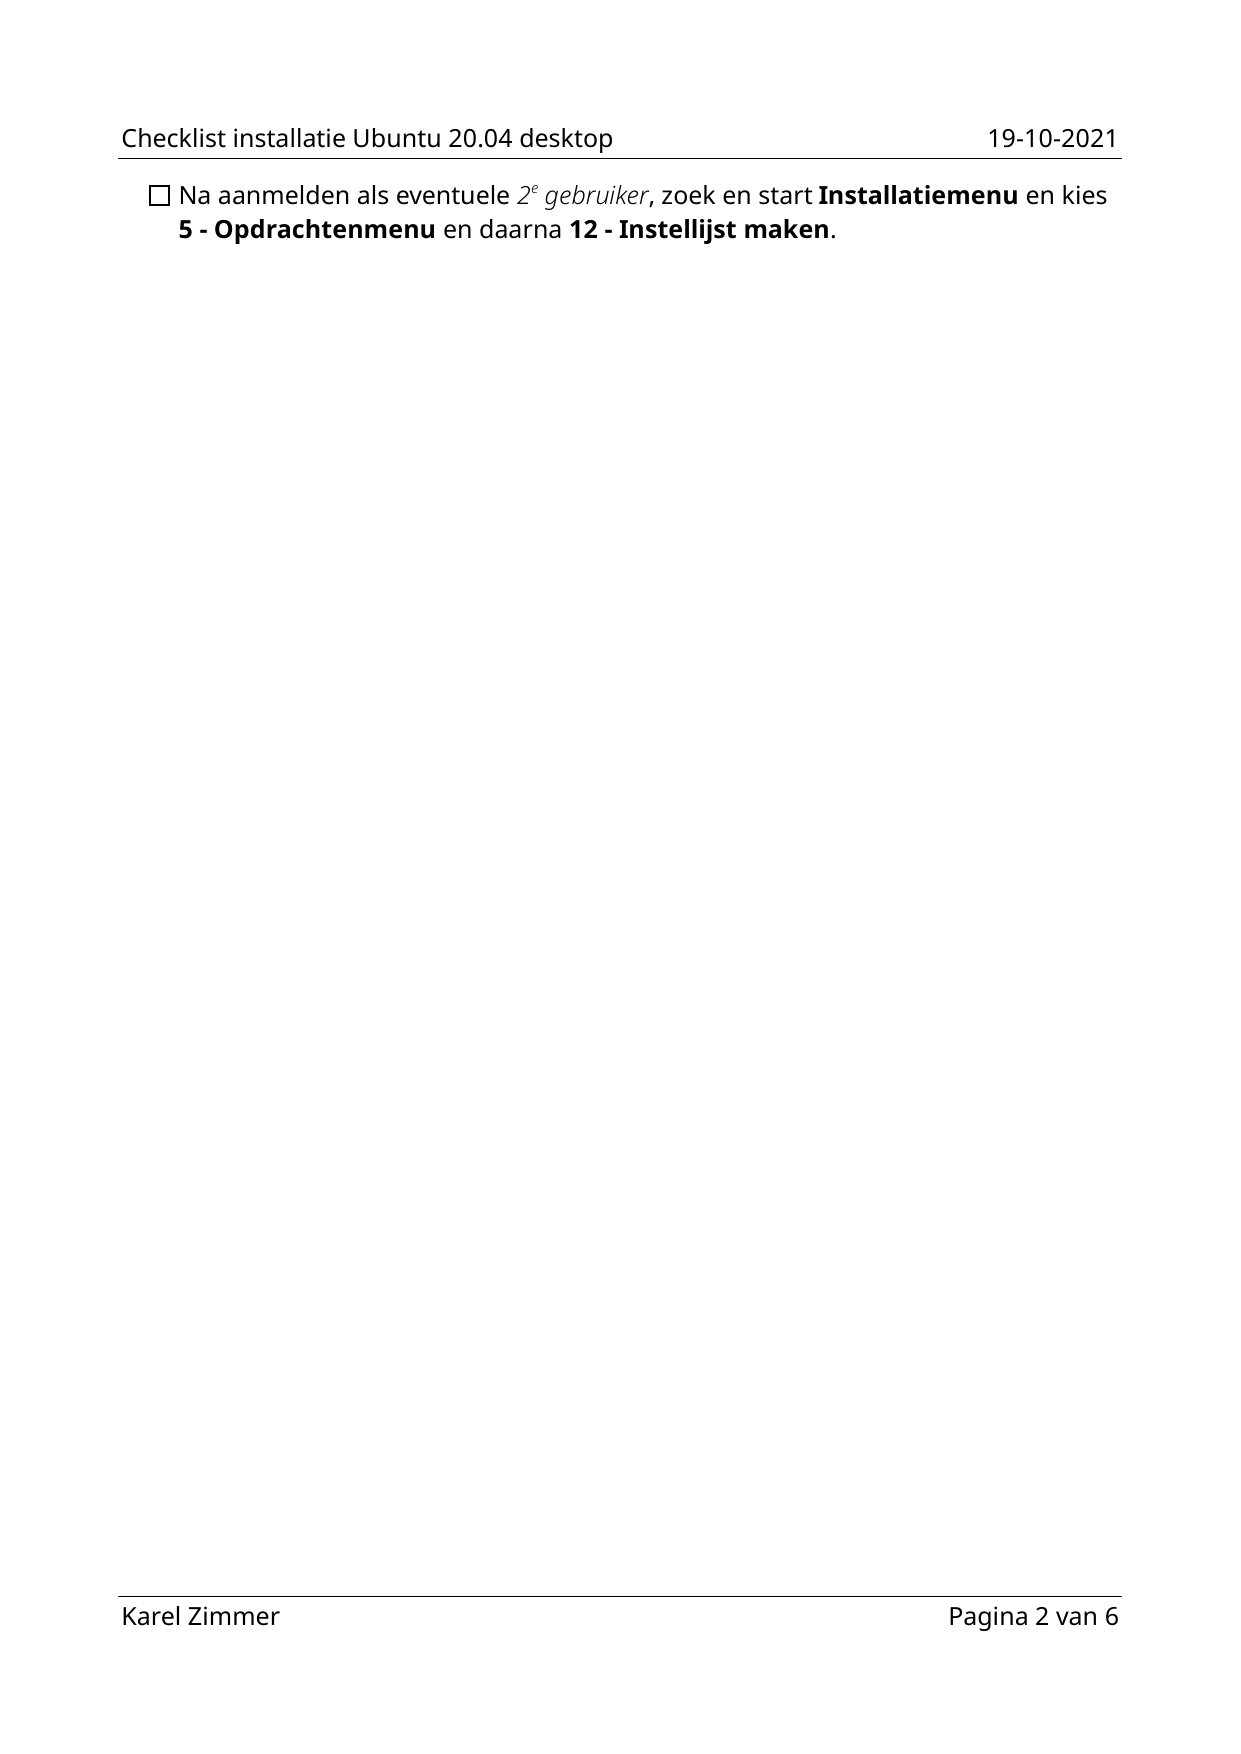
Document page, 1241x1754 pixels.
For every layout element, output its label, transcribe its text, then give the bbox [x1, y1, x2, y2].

table_cell Na aanmelden als eventuele 2e gebruiker, zoek en start Installatiemenu en kies 5 - Opdrachtenmenu en daarna 12 - Instellijst maken. [177, 177, 1120, 247]
table_cell [141, 177, 177, 247]
